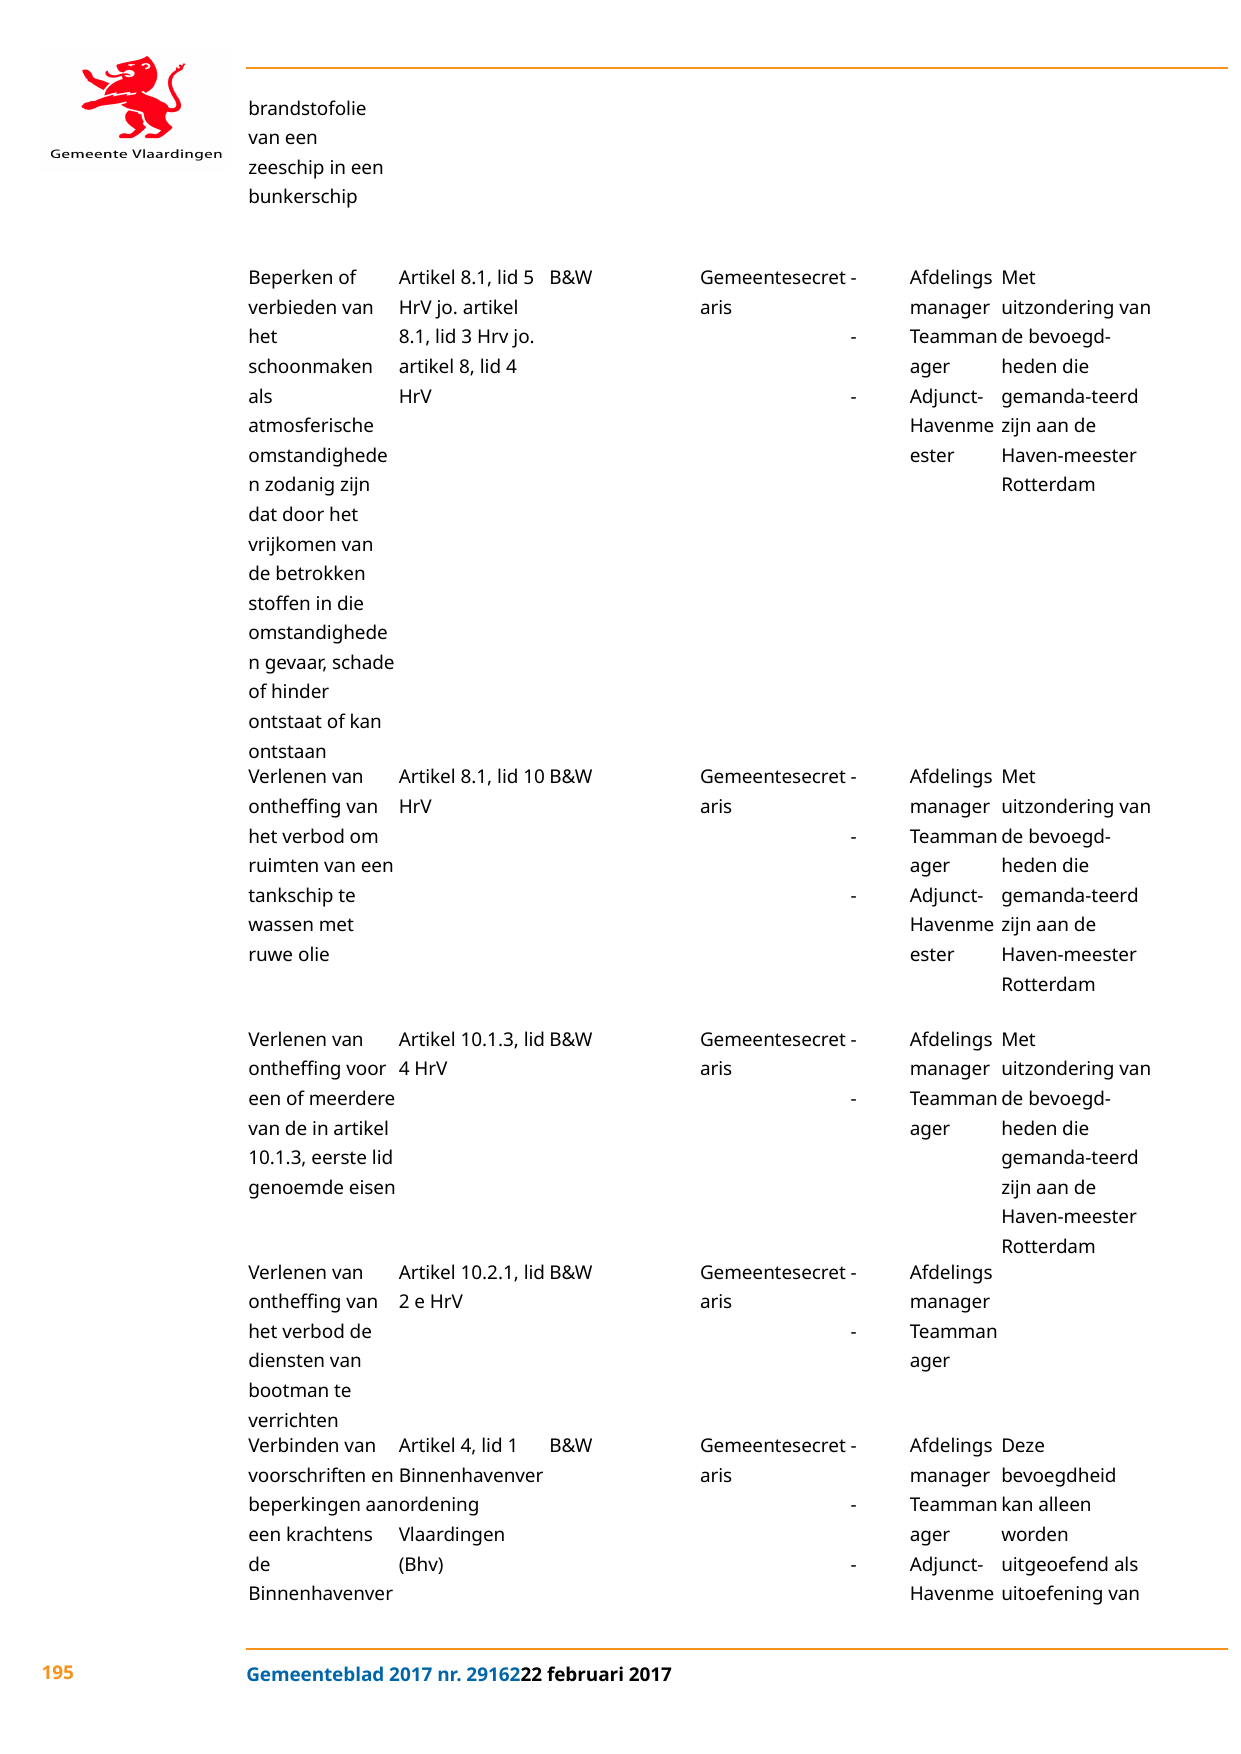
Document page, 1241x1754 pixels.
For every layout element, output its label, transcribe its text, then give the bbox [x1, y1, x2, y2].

table_cell [1001, 239, 1152, 264]
table_cell Gemeentesecretaris [700, 1026, 850, 1259]
table_cell Gemeentesecretaris [700, 265, 850, 764]
table_cell [549, 239, 700, 264]
table_cell [700, 95, 850, 239]
table_cell Beperken of verbieden van het schoonmaken als atmosferische omstandigheden zodanig zijn dat door het vrijkomen van de betrokken stoffen in die omstandigheden gevaar, schade of hinder ontstaat of kan ontstaan [248, 265, 398, 764]
table_cell Met uitzondering van de bevoegd-heden die gemanda-teerd zijn aan de Haven-meester Rotterdam [1001, 764, 1152, 1026]
table_cell Verlenen van ontheffing van het verbod de diensten van bootman te verrichten [248, 1259, 398, 1432]
table_cell Gemeentesecretaris [700, 1433, 850, 1606]
table_cell [549, 95, 700, 239]
table_cell [248, 239, 398, 264]
table_cell Afdelingsmanager Teammanager Adjunct-Havenme [850, 1433, 1001, 1606]
table_cell [1001, 1259, 1152, 1432]
table_cell [850, 95, 1001, 239]
table_cell Artikel 8.1, lid 10 HrV [399, 764, 549, 1026]
table_cell [850, 239, 1001, 264]
table_cell Met uitzondering van de bevoegd-heden die gemanda-teerd zijn aan de Haven-meester Rotterdam [1001, 1026, 1152, 1259]
table_cell [399, 95, 549, 239]
table_cell [1001, 95, 1152, 239]
table_cell B&W [549, 1026, 700, 1259]
table_cell B&W [549, 1259, 700, 1432]
table_cell B&W [549, 764, 700, 1026]
table_cell Verbinden van voorschriften en beperkingen aan een krachtens de Binnenhavenver [248, 1433, 398, 1606]
picture [41, 47, 231, 172]
table_cell Deze bevoegdheid kan alleen worden uitgeoefend als uitoefening van [1001, 1433, 1152, 1606]
table_cell Gemeentesecretaris [700, 764, 850, 1026]
table_cell Verlenen van ontheffing van het verbod om ruimten van een tankschip te wassen met ruwe olie [248, 764, 398, 1026]
table_cell brandstofolie van een zeeschip in een bunkerschip [248, 95, 398, 239]
table_cell Artikel 4, lid 1 Binnenhavenverordening Vlaardingen (Bhv) [399, 1433, 549, 1606]
table_cell Met uitzondering van de bevoegd-heden die gemanda-teerd zijn aan de Haven-meester Rotterdam [1001, 265, 1152, 764]
table_cell Gemeentesecretaris [700, 1259, 850, 1432]
table_cell Afdelingsmanager Teammanager [850, 1026, 1001, 1259]
table_cell B&W [549, 1433, 700, 1606]
table_cell Artikel 10.2.1, lid 2 e HrV [399, 1259, 549, 1432]
table_cell [700, 239, 850, 264]
table_cell Verlenen van ontheffing voor een of meerdere van de in artikel 10.1.3, eerste lid genoemde eisen [248, 1026, 398, 1259]
table_cell Artikel 8.1, lid 5 HrV jo. artikel 8.1, lid 3 Hrv jo. artikel 8, lid 4 HrV [399, 265, 549, 764]
table_cell Afdelingsmanager Teammanager Adjunct-Havenmeester [850, 764, 1001, 1026]
table_cell Afdelingsmanager Teammanager Adjunct-Havenmeester [850, 265, 1001, 764]
table_cell Artikel 10.1.3, lid 4 HrV [399, 1026, 549, 1259]
table_cell B&W [549, 265, 700, 764]
table_cell Afdelingsmanager Teammanager [850, 1259, 1001, 1432]
table_cell [399, 239, 549, 264]
